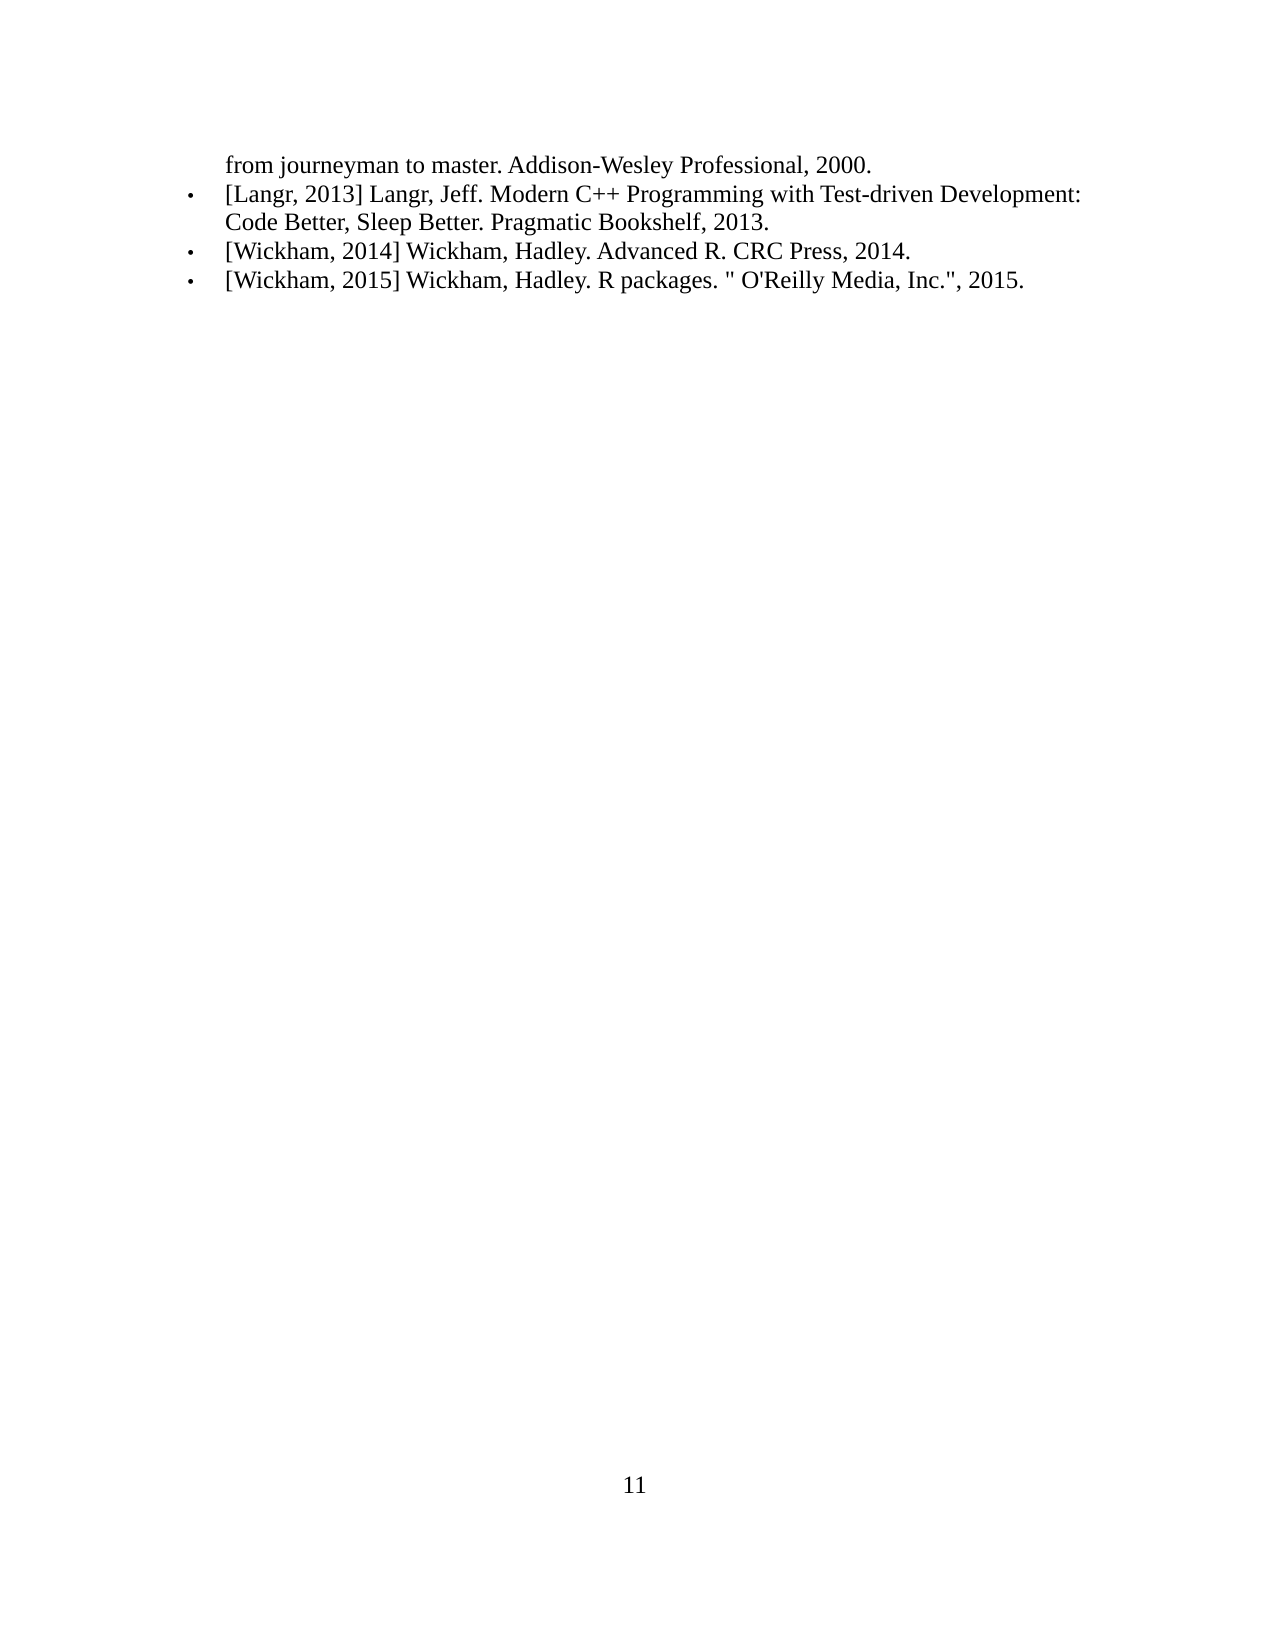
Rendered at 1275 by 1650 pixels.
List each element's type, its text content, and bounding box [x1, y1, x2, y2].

list [Langr, 2013] Langr, Jeff. Modern C++ Programming with Test-driven Development: Code Better, Sleep Better. Pragmatic Bookshelf, 2013. [187, 179, 1125, 236]
list [Wickham, 2015] Wickham, Hadley. R packages. " O'Reilly Media, Inc.", 2015. [187, 265, 1125, 294]
list [Wickham, 2014] Wickham, Hadley. Advanced R. CRC Press, 2014. [187, 236, 1125, 265]
list from journeyman to master. Addison-Wesley Professional, 2000. [187, 150, 1125, 179]
